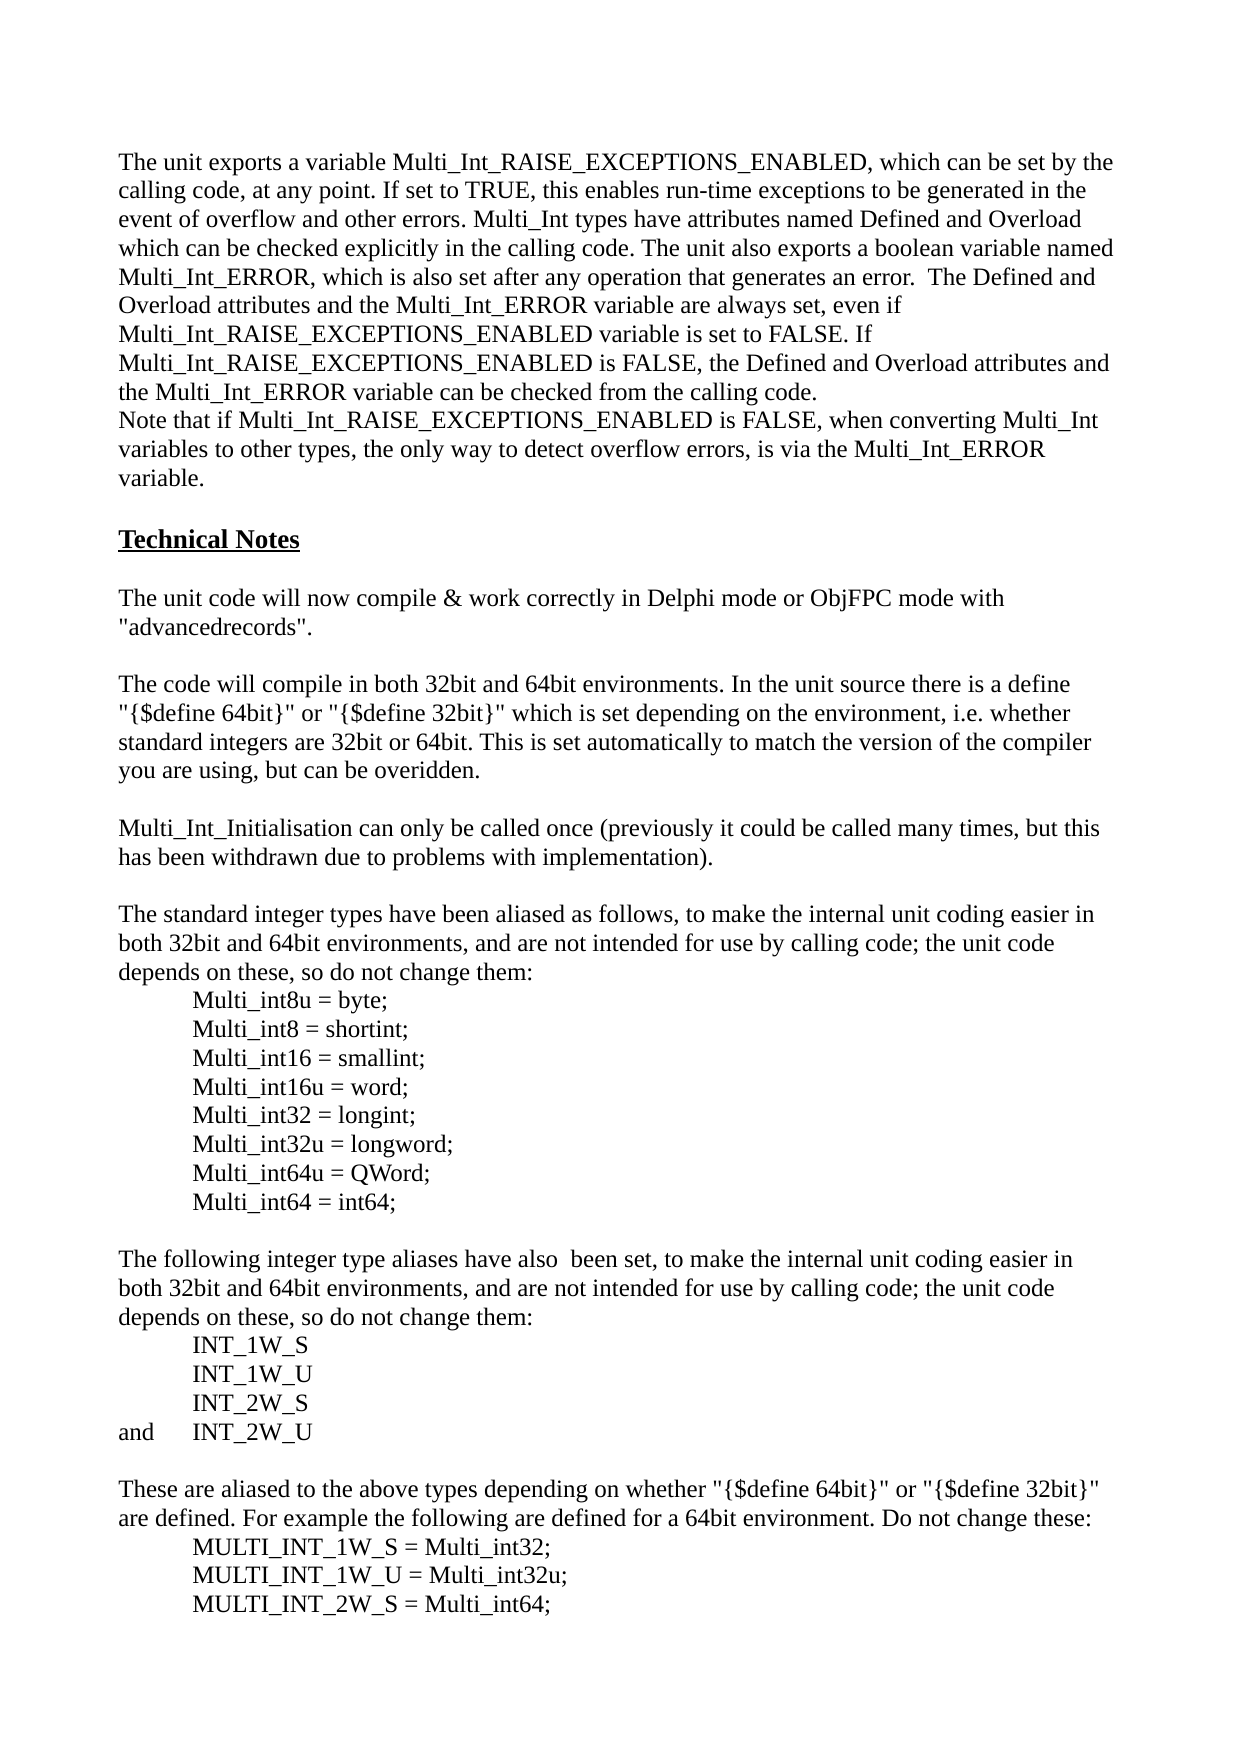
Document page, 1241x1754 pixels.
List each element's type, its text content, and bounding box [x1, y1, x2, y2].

text These are aliased to the above types depending on whether "{$define 64bit}" or "{$define 32bit}" are defined. For example the following are defined for a 64bit environment. Do not change these: [118, 1474, 1122, 1532]
text The unit code will now compile & work correctly in Delphi mode or ObjFPC mode with "advancedrecords". [118, 583, 1122, 640]
text Multi_int32u = longword; [118, 1129, 1122, 1158]
text MULTI_INT_1W_U = Multi_int32u; [118, 1560, 1122, 1589]
text The unit exports a variable Multi_Int_RAISE_EXCEPTIONS_ENABLED, which can be set by the calling code, at any point. If set to TRUE, this enables run-time exceptions to be generated in the event of overflow and other errors. Multi_Int types have attributes named Defined and Overload which can be checked explicitly in the calling code. The unit also exports a boolean variable named Multi_Int_ERROR, which is also set after any operation that generates an error. The Defined and Overload attributes and the Multi_Int_ERROR variable are always set, even if Multi_Int_RAISE_EXCEPTIONS_ENABLED variable is set to FALSE. If Multi_Int_RAISE_EXCEPTIONS_ENABLED is FALSE, the Defined and Overload attributes and the Multi_Int_ERROR variable can be checked from the calling code. [118, 147, 1122, 406]
text Multi_int8 = shortint; [118, 1014, 1122, 1043]
text Multi_int16u = word; [118, 1072, 1122, 1100]
text INT_1W_U [118, 1359, 1122, 1388]
text Multi_int64 = int64; [118, 1187, 1122, 1215]
text The following integer type aliases have also been set, to make the internal unit coding easier in both 32bit and 64bit environments, and are not intended for use by calling code; the unit code depends on these, so do not change them: [118, 1244, 1122, 1330]
text Multi_int8u = byte; [118, 985, 1122, 1014]
text MULTI_INT_1W_S = Multi_int32; [118, 1532, 1122, 1560]
text The standard integer types have been aliased as follows, to make the internal unit coding easier in both 32bit and 64bit environments, and are not intended for use by calling code; the unit code depends on these, so do not change them: [118, 899, 1122, 985]
text INT_2W_S [118, 1388, 1122, 1417]
text MULTI_INT_2W_S = Multi_int64; [118, 1589, 1122, 1618]
text INT_1W_S [118, 1330, 1122, 1359]
text Note that if Multi_Int_RAISE_EXCEPTIONS_ENABLED is FALSE, when converting Multi_Int variables to other types, the only way to detect overflow errors, is via the Multi_Int_ERROR variable. [118, 406, 1122, 492]
text Multi_Int_Initialisation can only be called once (previously it could be called many times, but this has been withdrawn due to problems with implementation). [118, 813, 1122, 870]
text Multi_int64u = QWord; [118, 1158, 1122, 1187]
text Technical Notes [118, 523, 1122, 554]
text Multi_int16 = smallint; [118, 1043, 1122, 1072]
text Multi_int32 = longint; [118, 1100, 1122, 1129]
text The code will compile in both 32bit and 64bit environments. In the unit source there is a define "{$define 64bit}" or "{$define 32bit}" which is set depending on the environment, i.e. whether standard integers are 32bit or 64bit. This is set automatically to match the version of the compiler you are using, but can be overidden. [118, 669, 1122, 784]
text and INT_2W_U [118, 1417, 1122, 1445]
